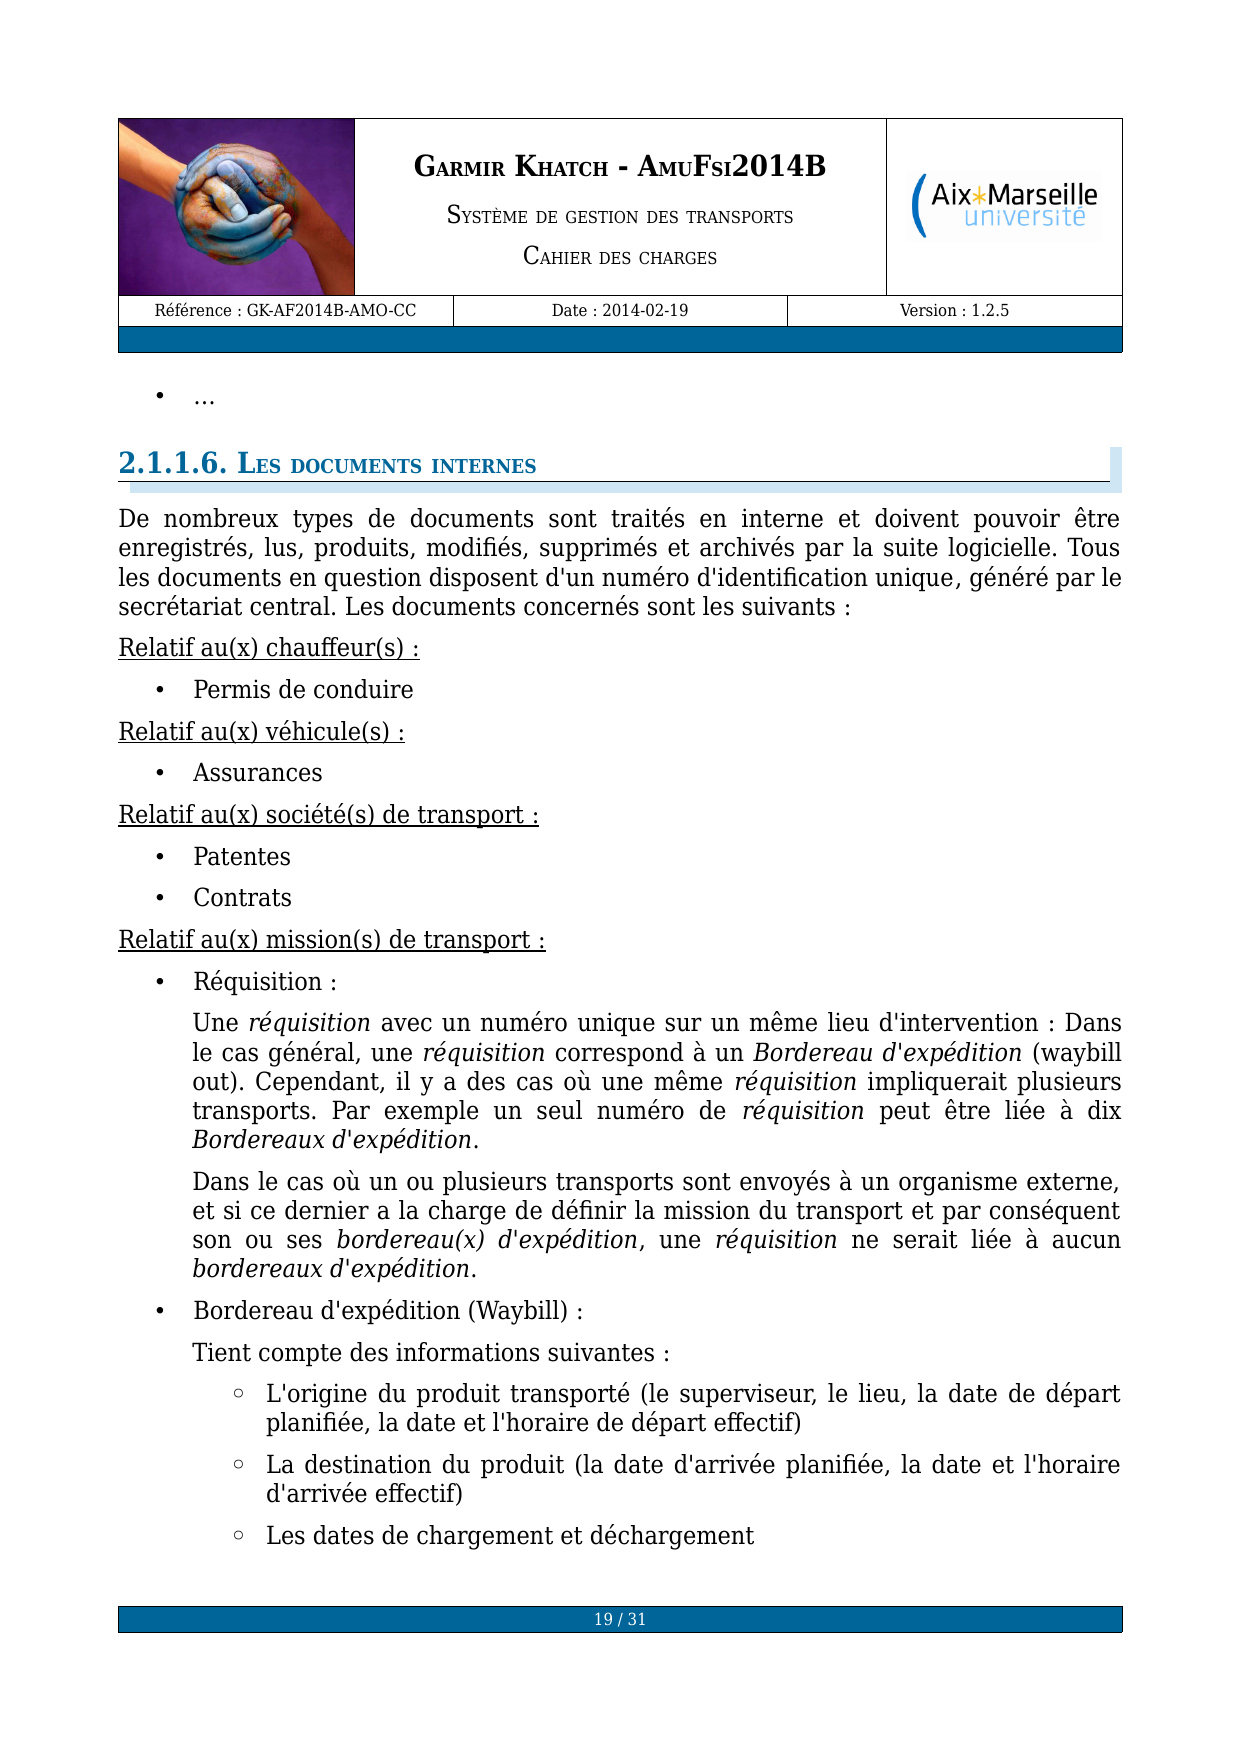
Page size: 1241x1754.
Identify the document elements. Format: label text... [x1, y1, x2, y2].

text Une réquisition avec un numéro unique sur un même lieu d'intervention : Dans le cas général, une réquisition correspond à un Bordereau d'expédition (waybill out). Cependant, il y a des cas où une même réquisition impliquerait plusieurs transports. Par exemple un seul numéro de réquisition peut être liée à dix Bordereaux d'expédition. [192, 1009, 1122, 1154]
subtitle Les documents internes [118, 447, 1110, 481]
list Bordereau d'expédition (Waybill) : [156, 1296, 1122, 1325]
list L'origine du produit transporté (le superviseur, le lieu, la date de départ planifiée, la date et l'horaire de départ effectif) [228, 1379, 1122, 1438]
list … [156, 381, 1122, 410]
text Relatif au(x) société(s) de transport : [118, 800, 1122, 829]
picture [887, 126, 1122, 288]
text Relatif au(x) mission(s) de transport : [118, 925, 1122, 954]
list Patentes [156, 842, 1122, 871]
text Relatif au(x) chauffeur(s) : [118, 634, 1122, 663]
text De nombreux types de documents sont traités en interne et doivent pouvoir être enregistrés, lus, produits, modifiés, supprimés et archivés par la suite logicielle. Tous les documents en question disposent d'un numéro d'identification unique, généré par le secrétariat central. Les documents concernés sont les suivants : [118, 504, 1122, 621]
list Assurances [156, 759, 1122, 788]
text Dans le cas où un ou plusieurs transports sont envoyés à un organisme externe, et si ce dernier a la charge de définir la mission du transport et par conséquent son ou ses bordereau(x) d'expédition, une réquisition ne serait liée à aucun bordereaux d'expédition. [192, 1167, 1122, 1284]
list Contrats [156, 884, 1122, 913]
text Relatif au(x) véhicule(s) : [118, 717, 1122, 746]
list La destination du produit (la date d'arrivée planifiée, la date et l'horaire d'arrivée effectif) [228, 1450, 1122, 1509]
picture [119, 119, 354, 295]
list Les dates de chargement et déchargement [228, 1521, 1122, 1550]
list Réquisition : [156, 967, 1122, 996]
text Tient compte des informations suivantes : [192, 1338, 1122, 1367]
list Permis de conduire [156, 675, 1122, 704]
